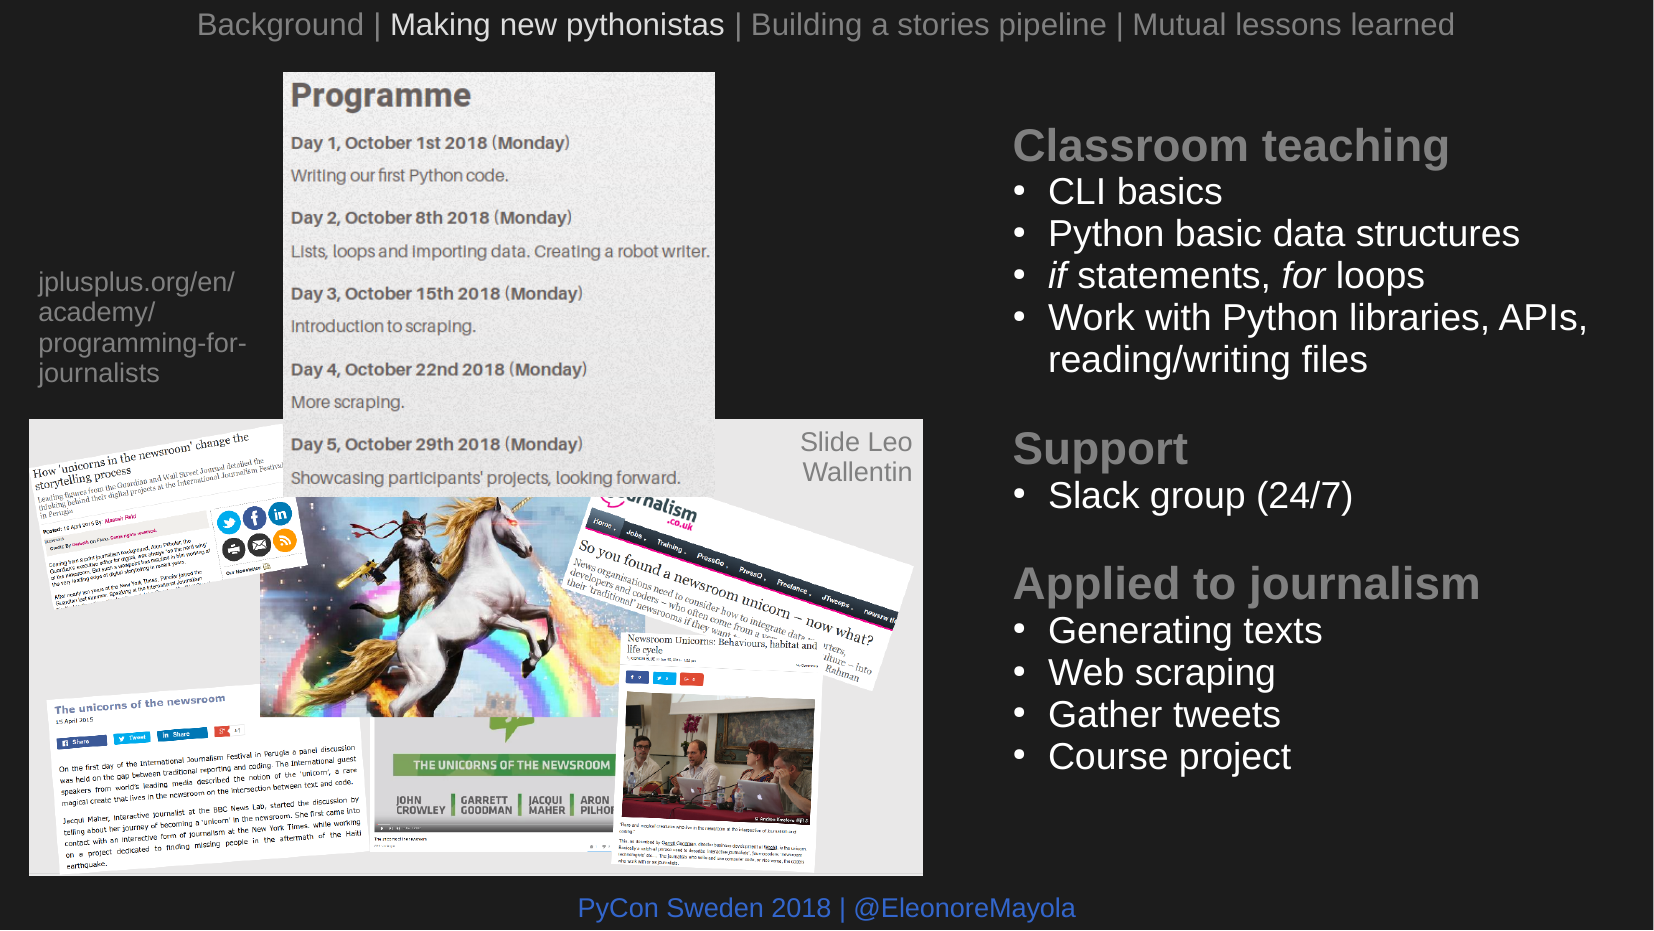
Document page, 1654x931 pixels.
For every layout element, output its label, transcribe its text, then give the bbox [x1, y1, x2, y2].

text_box PyCon Sweden 2018 | @EleonoreMayola [460, 885, 1193, 931]
picture [29, 72, 923, 876]
text_box jplusplus.org/en/academy/programming-for-journalists [23, 259, 272, 396]
text_box Classroom teaching CLI basics Python basic data structures if statements, for loops Work with Python libraries, APIs, reading/writing files Support Slack group (24/7) Applied to journalism Generating texts Web scraping Gather tweets Course project [998, 112, 1625, 810]
text_box Slide Leo Wallentin [679, 419, 928, 500]
text_box Background | Making new pythonistas | Building a stories pipeline | Mutual lessons learned [0, 0, 1654, 57]
